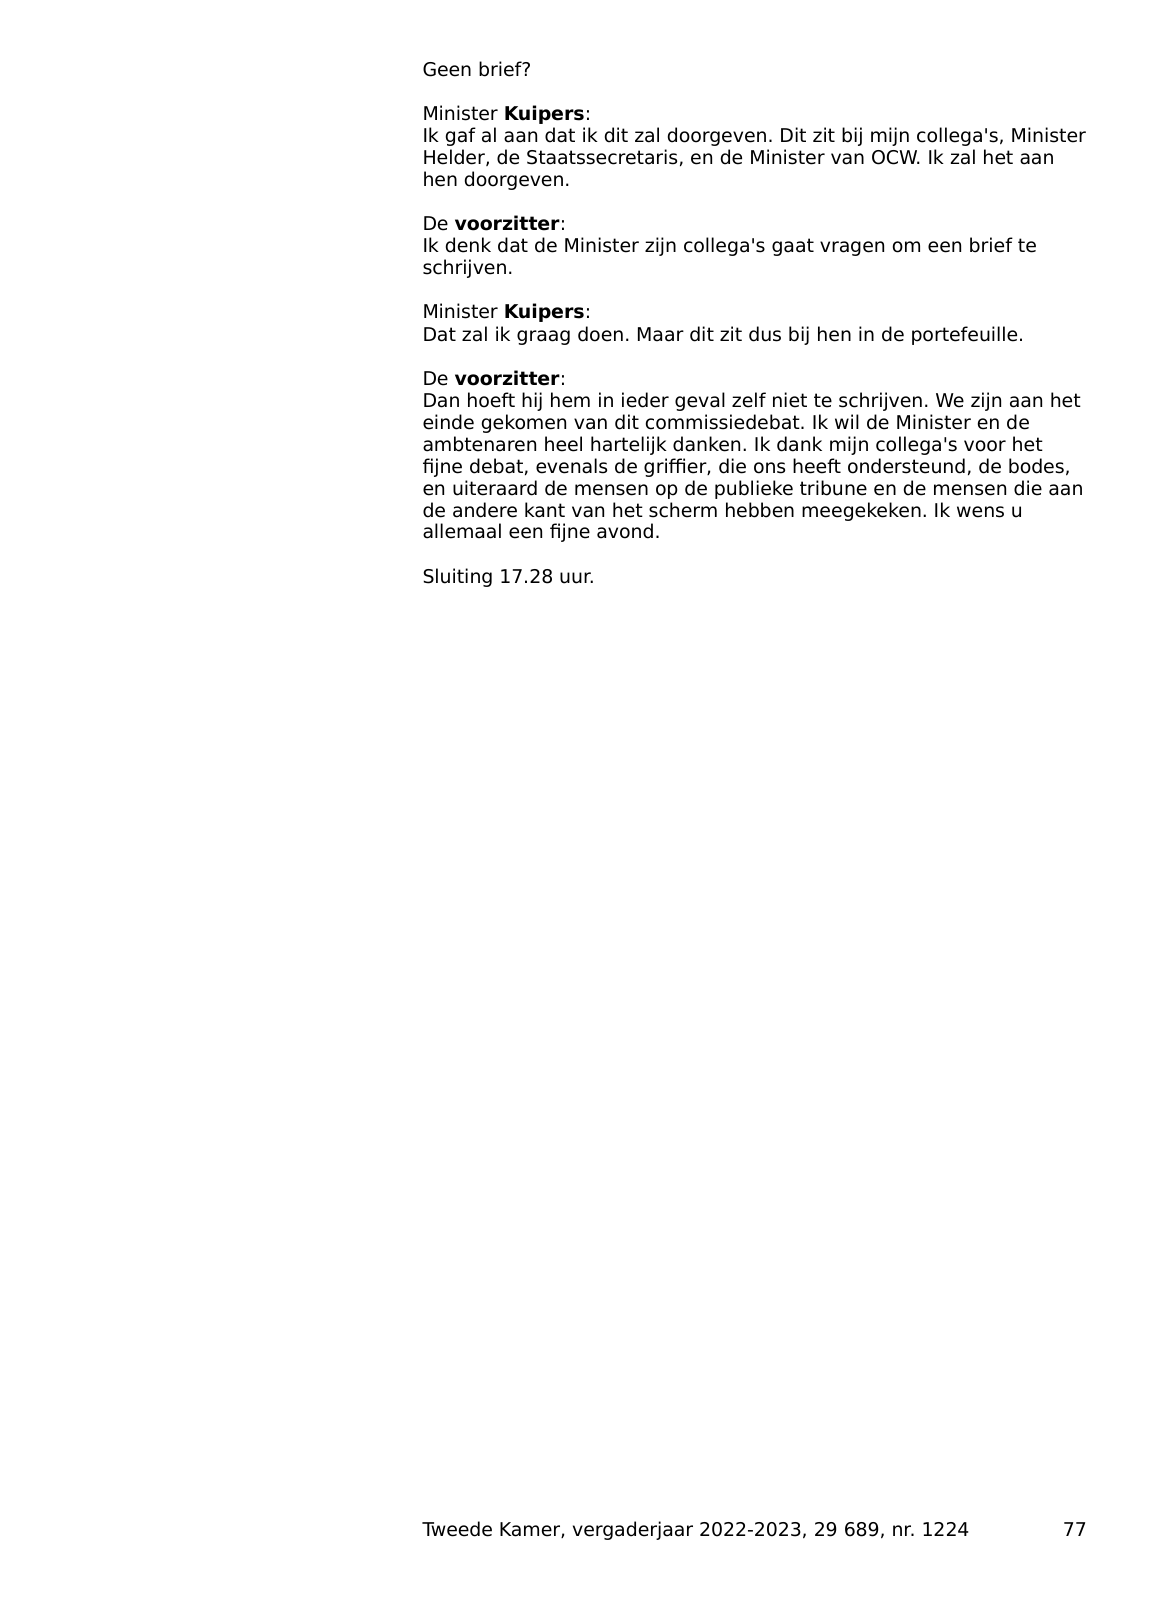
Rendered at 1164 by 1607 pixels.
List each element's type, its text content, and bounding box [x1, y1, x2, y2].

text De voorzitter: [422, 368, 1087, 389]
text Dat zal ik graag doen. Maar dit zit dus bij hen in de portefeuille. [422, 323, 1087, 345]
text Ik denk dat de Minister zijn collega's gaat vragen om een brief te schrijven. [422, 235, 1087, 279]
text Dan hoeft hij hem in ieder geval zelf niet te schrijven. We zijn aan het einde gekomen van dit commissiedebat. Ik wil de Minister en de ambtenaren heel hartelijk danken. Ik dank mijn collega's voor het fijne debat, evenals de griffier, die ons heeft ondersteund, de bodes, en uiteraard de mensen op de publieke tribune en de mensen die aan de andere kant van het scherm hebben meegekeken. Ik wens u allemaal een fijne avond. [422, 389, 1087, 543]
text Minister Kuipers: [422, 103, 1087, 125]
text Minister Kuipers: [422, 301, 1087, 323]
text De voorzitter: [422, 213, 1087, 235]
text Ik gaf al aan dat ik dit zal doorgeven. Dit zit bij mijn collega's, Minister Helder, de Staatssecretaris, en de Minister van OCW. Ik zal het aan hen doorgeven. [422, 125, 1087, 191]
text Sluiting 17.28 uur. [422, 566, 1087, 588]
text Geen brief? [422, 59, 1087, 81]
